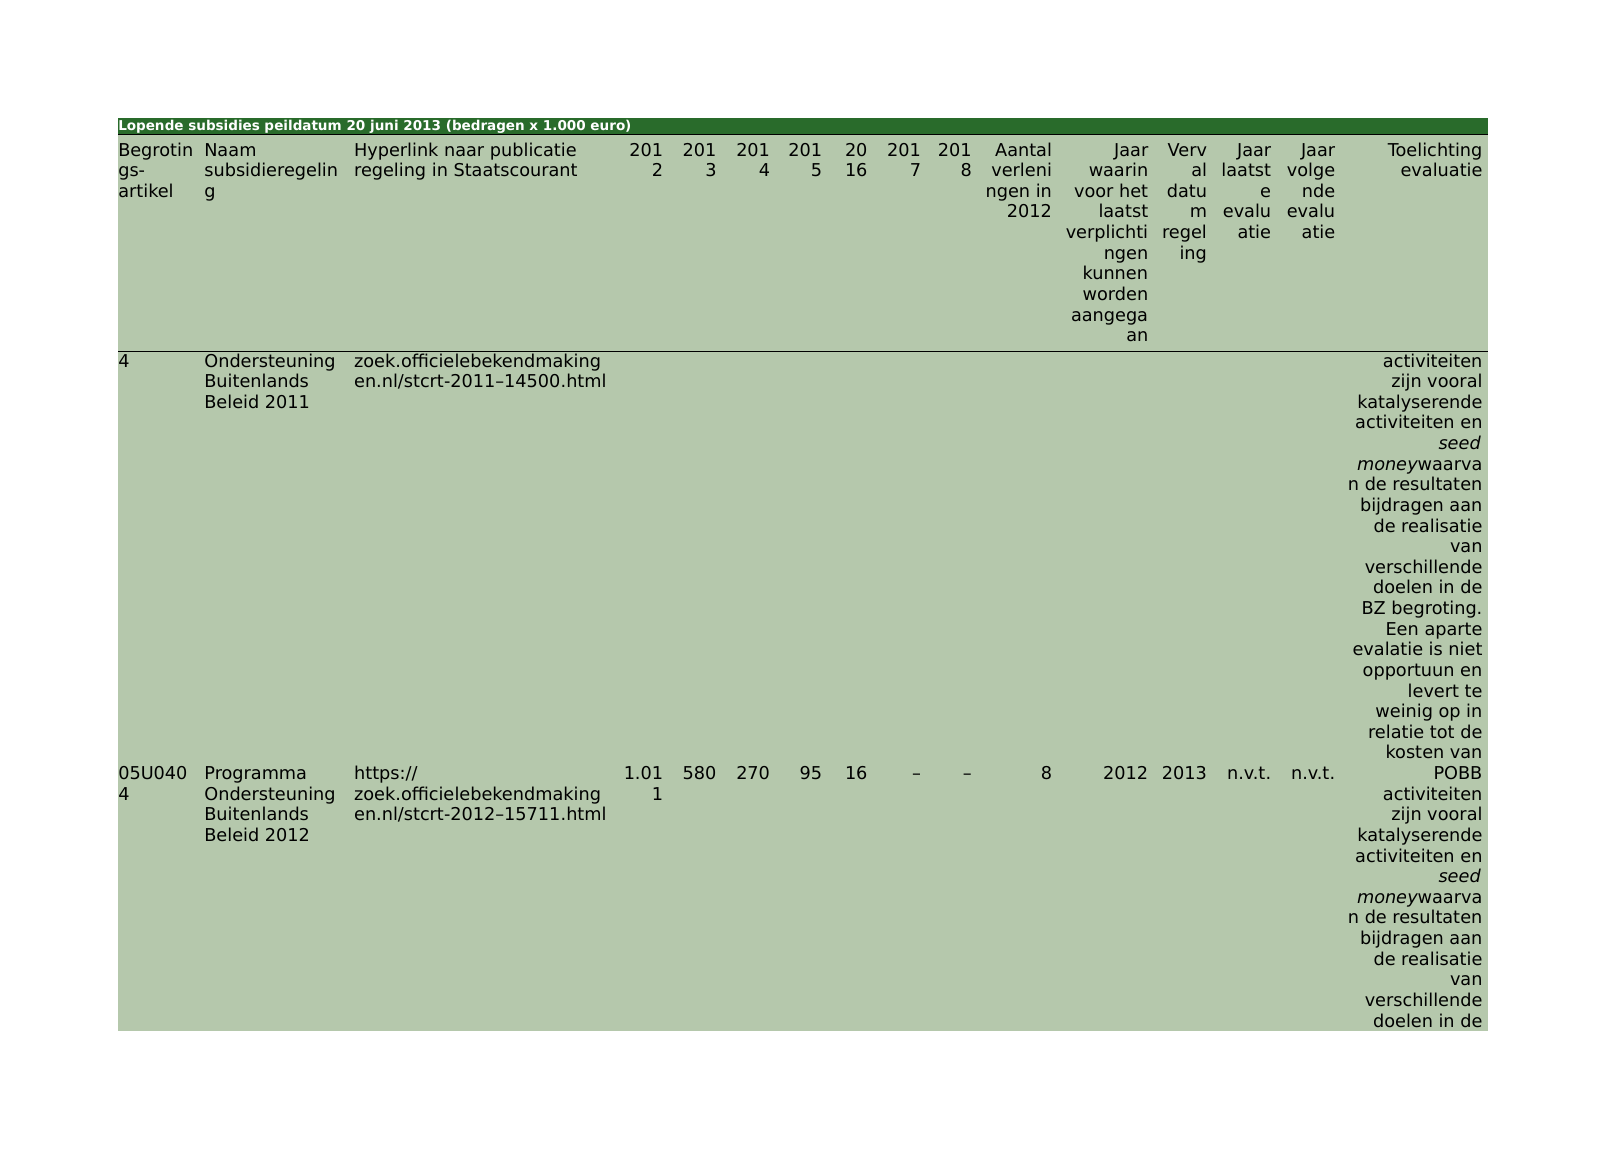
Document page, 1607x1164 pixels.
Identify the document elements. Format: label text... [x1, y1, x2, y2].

table_cell [828, 352, 873, 763]
table_cell [615, 352, 669, 763]
table_cell Ondersteuning Buitenlands Beleid 2011 [198, 352, 348, 763]
table_cell Programma Ondersteuning Buitenlands Beleid 2012 [198, 763, 348, 1031]
table_cell [1058, 352, 1154, 763]
table_cell 4 [118, 352, 198, 763]
table_cell [1213, 352, 1277, 763]
table_cell Jaar laatste evaluatie [1213, 135, 1277, 351]
table_cell [669, 352, 722, 763]
table_cell [927, 352, 977, 763]
table_cell [776, 352, 828, 763]
table_cell Aantal verleningen in 2012 [978, 135, 1058, 351]
table_cell [1277, 352, 1341, 763]
table_cell 2013 [669, 135, 722, 351]
table_cell [722, 352, 776, 763]
table_cell 8 [978, 763, 1058, 1031]
table_cell Hyperlink naar publicatie regeling in Staatscourant [348, 135, 615, 351]
table_cell 270 [722, 763, 776, 1031]
table_cell [978, 352, 1058, 763]
table_cell 1.011 [615, 763, 669, 1031]
table_cell Begrotings- artikel [118, 135, 198, 351]
table_cell Jaar volgende evaluatie [1277, 135, 1341, 351]
table_cell [873, 352, 927, 763]
table_cell 05U0404 [118, 763, 198, 1031]
table_cell POBB activiteiten zijn vooral katalyserende activiteiten en seed moneywaarvan de resultaten bijdragen aan de realisatie van verschillende doelen in de [1341, 763, 1488, 1031]
table_cell Jaar waarin voor het laatst verplichtingen kunnen worden aangegaan [1058, 135, 1154, 351]
table_cell 2015 [776, 135, 828, 351]
table_cell Verval datum regeling [1154, 135, 1213, 351]
table_cell n.v.t. [1277, 763, 1341, 1031]
table_cell – [927, 763, 977, 1031]
table_cell Naam subsidieregeling [198, 135, 348, 351]
table_header Lopende subsidies peildatum 20 juni 2013 (bedragen x 1.000 euro) [118, 118, 1488, 134]
table_cell 580 [669, 763, 722, 1031]
table_cell 2012 [1058, 763, 1154, 1031]
table_cell 2013 [1154, 763, 1213, 1031]
table_cell Toelichting evaluatie [1341, 135, 1488, 351]
table_cell 2014 [722, 135, 776, 351]
table_cell 2017 [873, 135, 927, 351]
table_cell 2012 [615, 135, 669, 351]
table_cell 2016 [828, 135, 873, 351]
table_cell [1154, 352, 1213, 763]
table_cell – [873, 763, 927, 1031]
table_cell n.v.t. [1213, 763, 1277, 1031]
table_cell 16 [828, 763, 873, 1031]
table_cell 95 [776, 763, 828, 1031]
table_cell activiteiten zijn vooral katalyserende activiteiten en seed moneywaarvan de resultaten bijdragen aan de realisatie van verschillende doelen in de BZ begroting. Een aparte evalatie is niet opportuun en levert te weinig op in relatie tot de kosten van [1341, 352, 1488, 763]
table_cell zoek.officielebekendmakingen.nl/stcrt-2011–14500.html [348, 352, 615, 763]
table_cell 2018 [927, 135, 977, 351]
table_cell https://zoek.officielebekendmakingen.nl/stcrt-2012–15711.html [348, 763, 615, 1031]
